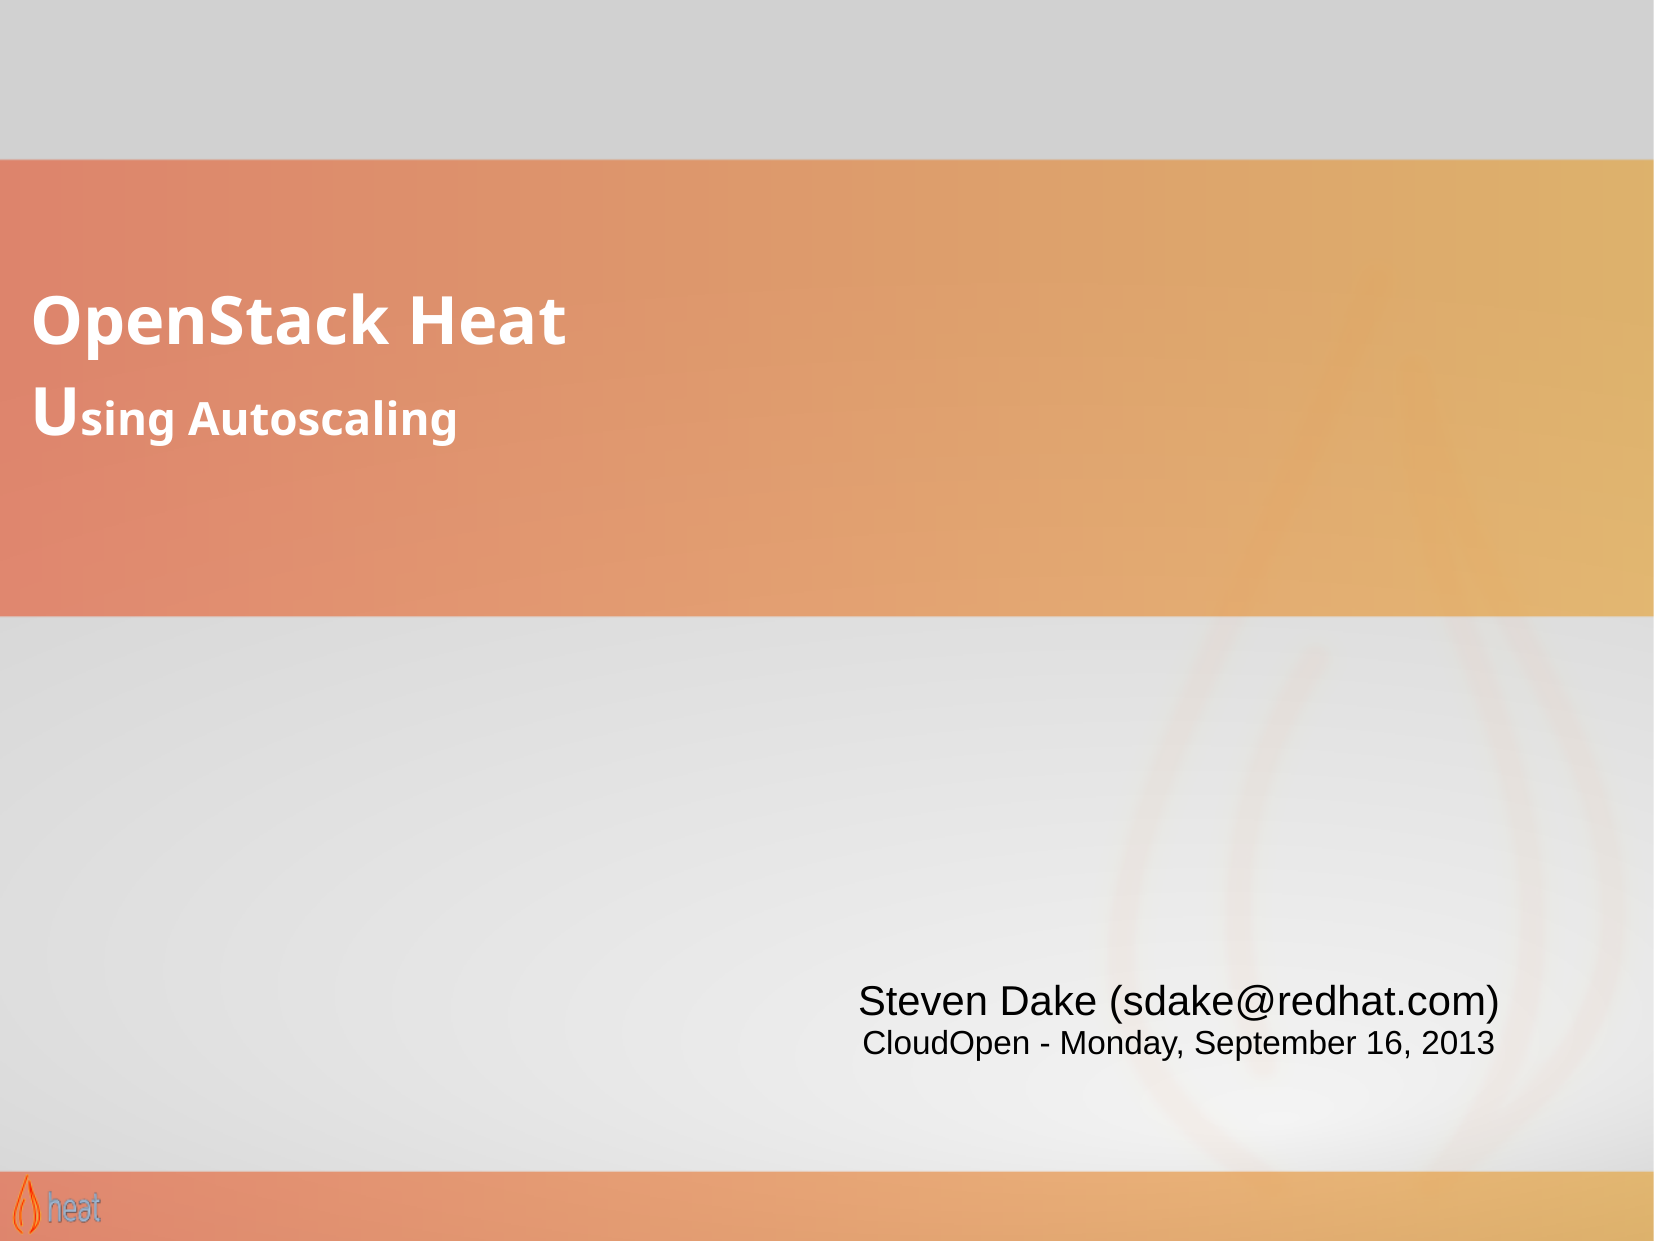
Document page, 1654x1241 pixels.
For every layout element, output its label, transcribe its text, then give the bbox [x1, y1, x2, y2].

subtitle Steven Dake (sdake@redhat.com) CloudOpen - Monday, September 16, 2013 [435, 660, 1654, 1241]
picture [0, 0, 1654, 1241]
title OpenStack Heat Using Autoscaling [30, 270, 1519, 458]
